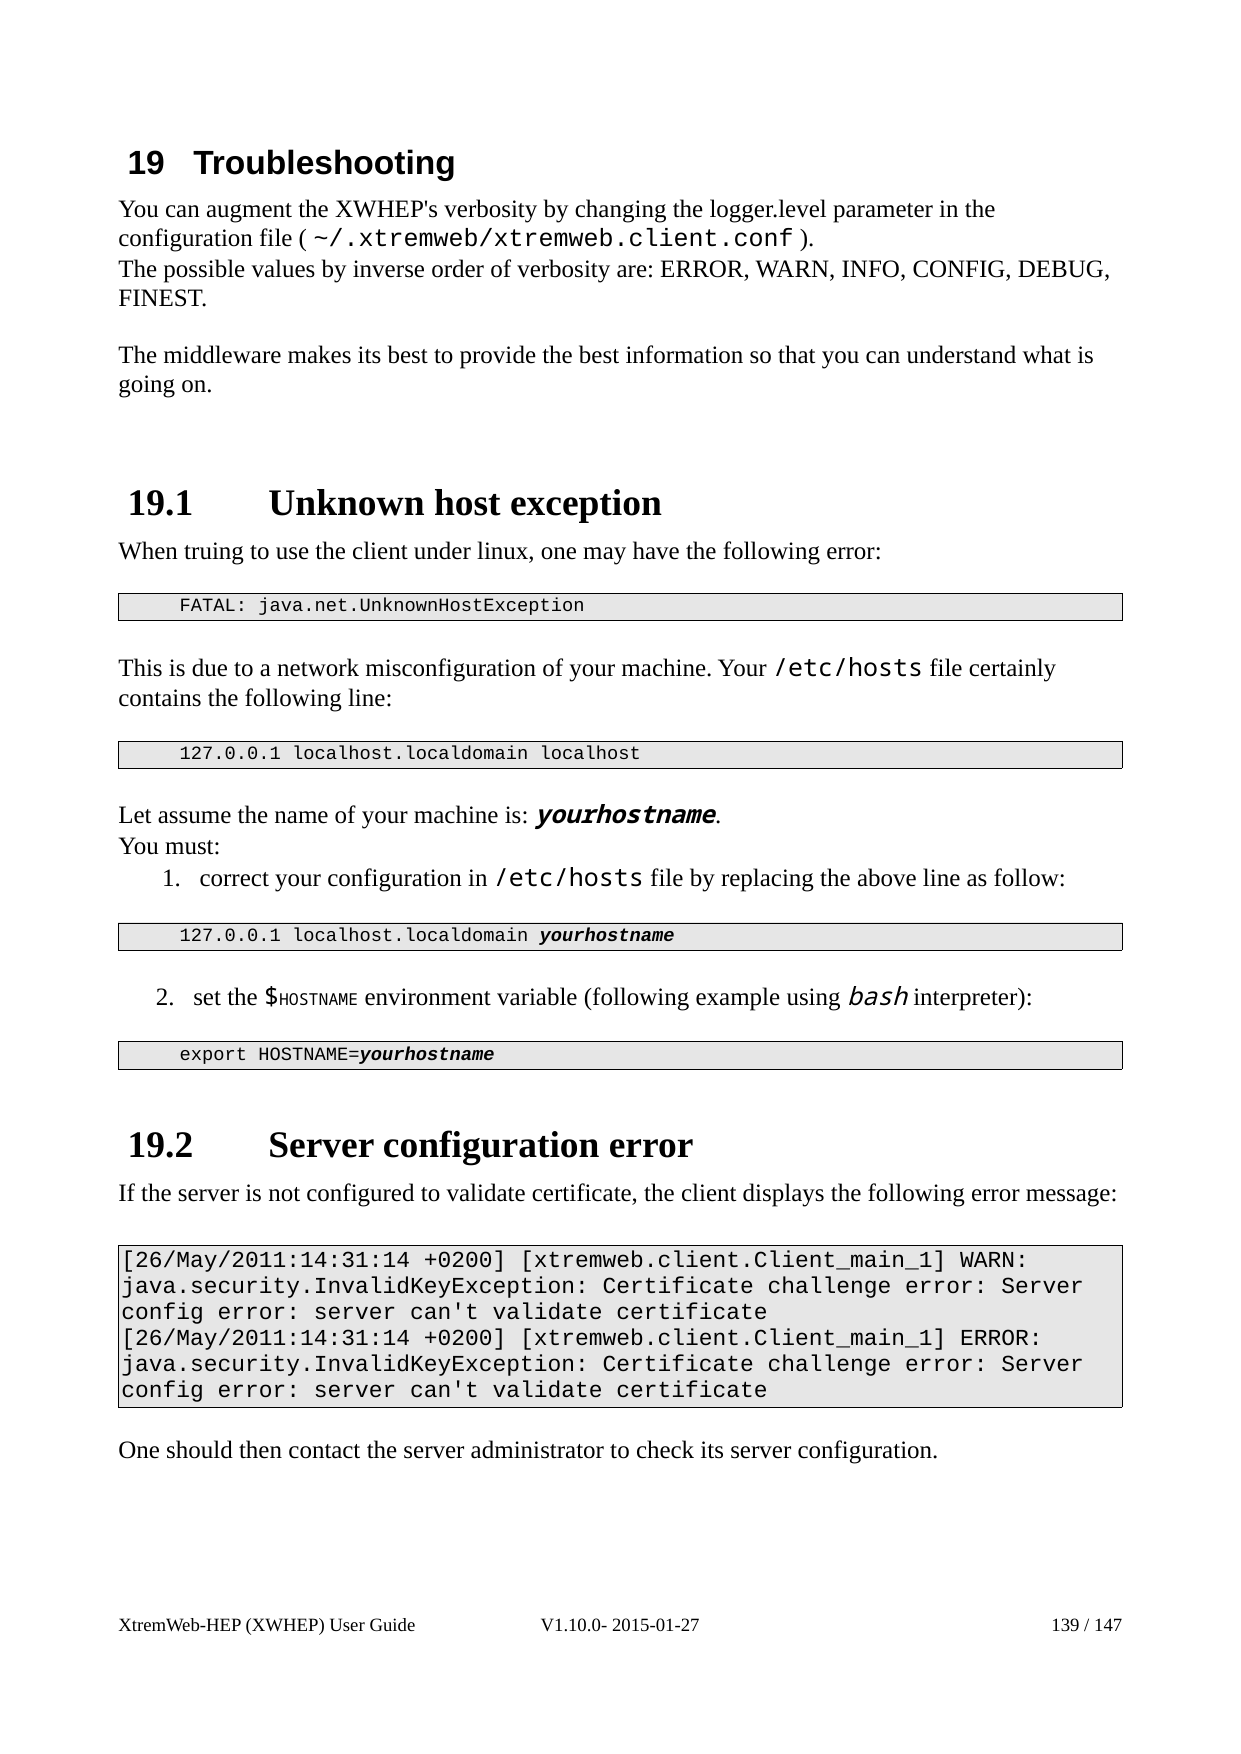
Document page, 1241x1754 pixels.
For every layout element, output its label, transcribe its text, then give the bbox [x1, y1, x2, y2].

text Let assume the name of your machine is: yourhostname. [118, 797, 1122, 831]
list set the $hostname environment variable (following example using bash interpreter): [156, 978, 1122, 1013]
text export HOSTNAME=yourhostname [119, 1042, 1122, 1069]
text The middleware makes its best to provide the best information so that you can understand what is going on. [118, 340, 1122, 398]
text The possible values by inverse order of verbosity are: ERROR, WARN, INFO, CONFIG, DEBUG, FINEST. [118, 254, 1122, 340]
text You can augment the XWHEP's verbosity by changing the logger.level parameter in the configuration file ( ~/.xtremweb/xtremweb.client.conf ). [118, 194, 1122, 254]
text [26/May/2011:14:31:14 +0200] [xtremweb.client.Client_main_1] ERROR: java.security.InvalidKeyException: Certificate challenge error: Server config error: server can't validate certificate [119, 1323, 1122, 1407]
text 127.0.0.1 localhost.localdomain localhost [119, 742, 1122, 768]
text FATAL: java.net.UnknownHostException [119, 594, 1122, 620]
text If the server is not configured to validate certificate, the client displays the following error message: [118, 1178, 1122, 1207]
text This is due to a network misconfiguration of your machine. Your /etc/hosts file certainly contains the following line: [118, 649, 1122, 712]
list correct your configuration in /etc/hosts file by replacing the above line as follow: [162, 860, 1122, 894]
text When truing to use the client under linux, one may have the following error: [118, 536, 1122, 564]
subtitle Unknown host exception [118, 480, 1122, 523]
subtitle Troubleshooting [118, 143, 1122, 182]
text 127.0.0.1 localhost.localdomain yourhostname [119, 924, 1122, 950]
text You must: [118, 831, 1122, 860]
text [26/May/2011:14:31:14 +0200] [xtremweb.client.Client_main_1] WARN: java.security.InvalidKeyException: Certificate challenge error: Server config error: server can't validate certificate [119, 1246, 1122, 1323]
text One should then contact the server administrator to check its server configuration. [118, 1436, 1122, 1464]
subtitle Server configuration error [118, 1122, 1122, 1166]
